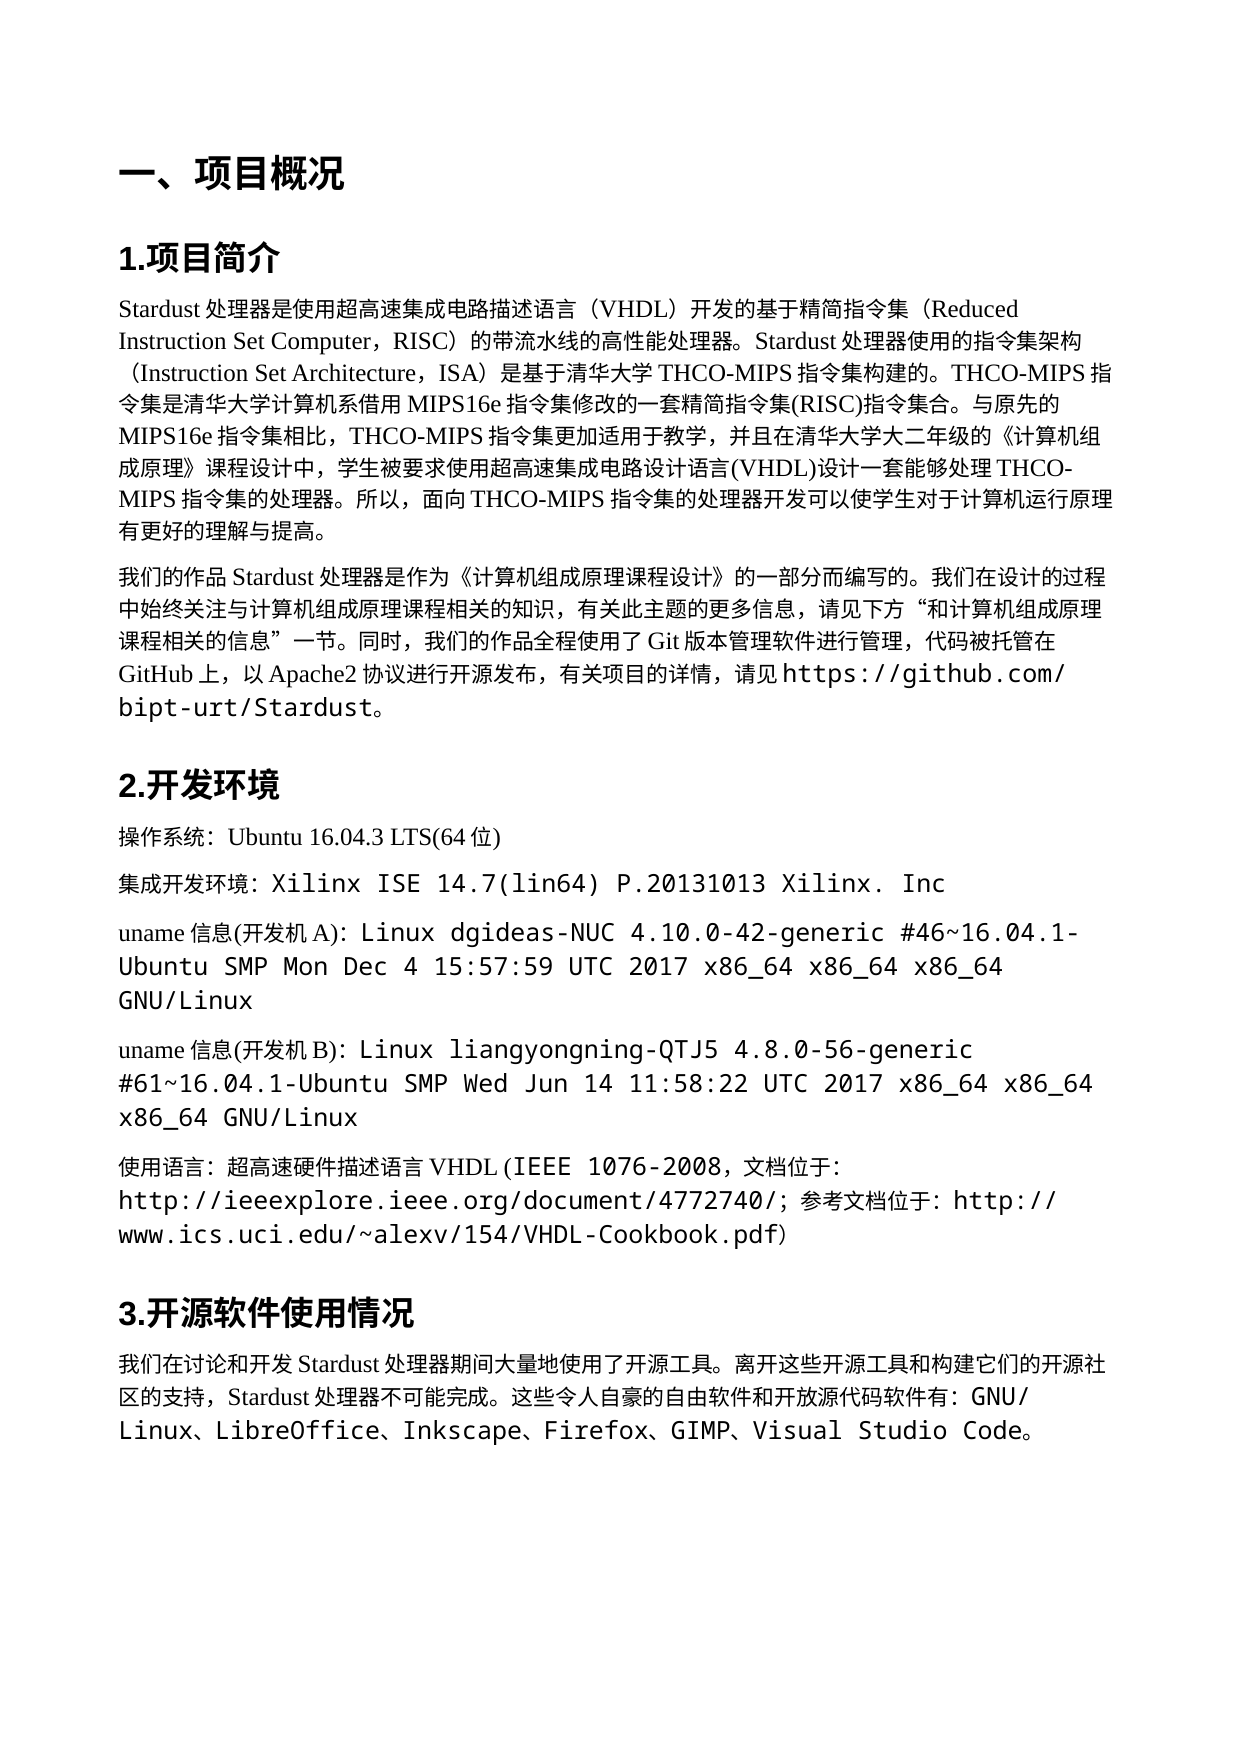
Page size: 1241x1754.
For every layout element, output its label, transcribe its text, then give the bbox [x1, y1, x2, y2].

subtitle 一、项目概况 [118, 143, 1122, 198]
text 使用语言：超高速硬件描述语言VHDL (IEEE 1076-2008，文档位于：http://ieeexplore.ieee.org/document/4772740/；参考文档位于：http://www.ics.uci.edu/~alexv/154/VHDL-Cookbook.pdf） [118, 1148, 1122, 1251]
subtitle 1.项目简介 [118, 231, 1122, 280]
text 集成开发环境：Xilinx ISE 14.7(lin64) P.20131013 Xilinx. Inc [118, 866, 1122, 900]
text 我们在讨论和开发Stardust处理器期间大量地使用了开源工具。离开这些开源工具和构建它们的开源社区的支持，Stardust处理器不可能完成。这些令人自豪的自由软件和开放源代码软件有：GNU/Linux、LibreOffice、Inkscape、Firefox、GIMP、Visual Studio Code。 [118, 1347, 1122, 1447]
subtitle 3.开源软件使用情况 [118, 1286, 1122, 1334]
text 操作系统：Ubuntu 16.04.3 LTS(64位) [118, 820, 1122, 852]
text uname信息(开发机B)：Linux liangyongning-QTJ5 4.8.0-56-generic #61~16.04.1-Ubuntu SMP Wed Jun 14 11:58:22 UTC 2017 x86_64 x86_64 x86_64 GNU/Linux [118, 1032, 1122, 1134]
text uname信息(开发机A)：Linux dgideas-NUC 4.10.0-42-generic #46~16.04.1-Ubuntu SMP Mon Dec 4 15:57:59 UTC 2017 x86_64 x86_64 x86_64 GNU/Linux [118, 915, 1122, 1017]
subtitle 2.开发环境 [118, 759, 1122, 807]
text Stardust处理器是使用超高速集成电路描述语言（VHDL）开发的基于精简指令集（Reduced Instruction Set Computer，RISC）的带流水线的高性能处理器。Stardust处理器使用的指令集架构（Instruction Set Architecture，ISA）是基于清华大学THCO-MIPS指令集构建的。THCO-MIPS指令集是清华大学计算机系借用MIPS16e指令集修改的一套精简指令集(RISC)指令集合。与原先的MIPS16e指令集相比，THCO-MIPS指令集更加适用于教学，并且在清华大学大二年级的《计算机组成原理》课程设计中，学生被要求使用超高速集成电路设计语言(VHDL)设计一套能够处理THCO-MIPS指令集的处理器。所以，面向THCO-MIPS指令集的处理器开发可以使学生对于计算机运行原理有更好的理解与提高。 [118, 292, 1122, 546]
text 我们的作品Stardust处理器是作为《计算机组成原理课程设计》的一部分而编写的。我们在设计的过程中始终关注与计算机组成原理课程相关的知识，有关此主题的更多信息，请见下方“和计算机组成原理课程相关的信息”一节。同时，我们的作品全程使用了Git版本管理软件进行管理，代码被托管在GitHub上，以Apache2协议进行开源发布，有关项目的详情，请见https://github.com/bipt-urt/Stardust。 [118, 560, 1122, 723]
